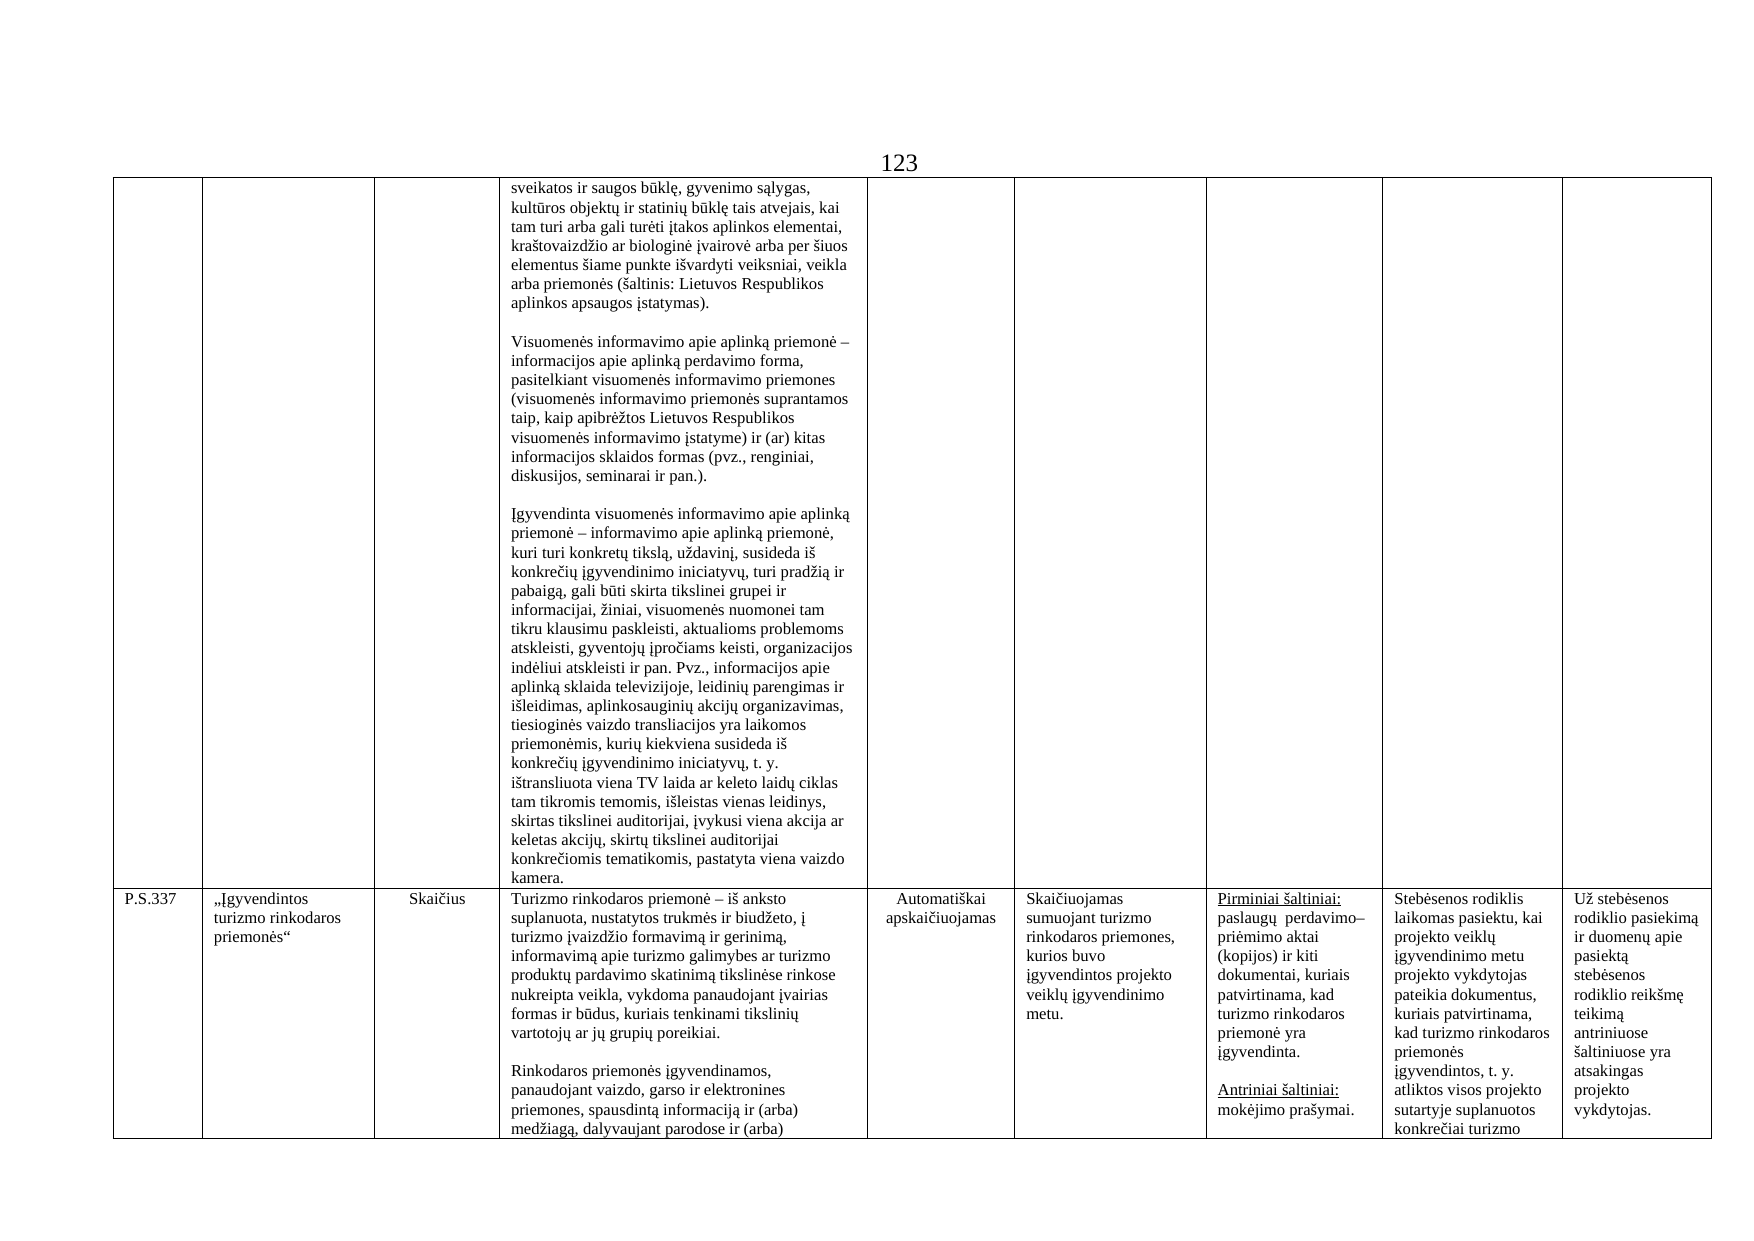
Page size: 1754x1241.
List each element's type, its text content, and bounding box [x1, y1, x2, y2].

table_cell Automatiškai apskaičiuojamas [868, 889, 1014, 1138]
table_cell Skaičiuojamas sumuojant turizmo rinkodaros priemones, kurios buvo įgyvendintos projekto veiklų įgyvendinimo metu. [1015, 889, 1206, 1138]
table_cell [203, 178, 374, 887]
table_cell [1383, 178, 1562, 887]
table_cell sveikatos ir saugos būklę, gyvenimo sąlygas, kultūros objektų ir statinių būklę tais atvejais, kai tam turi arba gali turėti įtakos aplinkos elementai, kraštovaizdžio ar biologinė įvairovė arba per šiuos elementus šiame punkte išvardyti veiksniai, veikla arba priemonės (šaltinis: Lietuvos Respublikos aplinkos apsaugos įstatymas). Visuomenės informavimo apie aplinką priemonė – informacijos apie aplinką perdavimo forma, pasitelkiant visuomenės informavimo priemones (visuomenės informavimo priemonės suprantamos taip, kaip apibrėžtos Lietuvos Respublikos visuomenės informavimo įstatyme) ir (ar) kitas informacijos sklaidos formas (pvz., renginiai, diskusijos, seminarai ir pan.). Įgyvendinta visuomenės informavimo apie aplinką priemonė – informavimo apie aplinką priemonė, kuri turi konkretų tikslą, uždavinį, susideda iš konkrečių įgyvendinimo iniciatyvų, turi pradžią ir pabaigą, gali būti skirta tikslinei grupei ir informacijai, žiniai, visuomenės nuomonei tam tikru klausimu paskleisti, aktualioms problemoms atskleisti, gyventojų įpročiams keisti, organizacijos indėliui atskleisti ir pan. Pvz., informacijos apie aplinką sklaida televizijoje, leidinių parengimas ir išleidimas, aplinkosauginių akcijų organizavimas, tiesioginės vaizdo transliacijos yra laikomos priemonėmis, kurių kiekviena susideda iš konkrečių įgyvendinimo iniciatyvų, t. y. ištransliuota viena TV laida ar keleto laidų ciklas tam tikromis temomis, išleistas vienas leidinys, skirtas tikslinei auditorijai, įvykusi viena akcija ar keletas akcijų, skirtų tikslinei auditorijai konkrečiomis tematikomis, pastatyta viena vaizdo kamera. [500, 178, 867, 887]
table_cell [1015, 178, 1206, 887]
table_cell Stebėsenos rodiklis laikomas pasiektu, kai projekto veiklų įgyvendinimo metu projekto vykdytojas pateikia dokumentus, kuriais patvirtinama, kad turizmo rinkodaros priemonės įgyvendintos, t. y. atliktos visos projekto sutartyje suplanuotos konkrečiai turizmo [1383, 889, 1562, 1138]
table_cell [1563, 178, 1711, 887]
table_cell [1207, 178, 1382, 887]
table_cell Pirminiai šaltiniai: paslaugų perdavimo–priėmimo aktai (kopijos) ir kiti dokumentai, kuriais patvirtinama, kad turizmo rinkodaros priemonė yra įgyvendinta. Antriniai šaltiniai: mokėjimo prašymai. [1207, 889, 1382, 1138]
table_cell P.S.337 [114, 889, 202, 1138]
table_cell Skaičius [375, 889, 499, 1138]
table_cell [375, 178, 499, 887]
table_cell [114, 178, 202, 887]
table_cell [868, 178, 1014, 887]
table_cell Turizmo rinkodaros priemonė – iš anksto suplanuota, nustatytos trukmės ir biudžeto, į turizmo įvaizdžio formavimą ir gerinimą, informavimą apie turizmo galimybes ar turizmo produktų pardavimo skatinimą tikslinėse rinkose nukreipta veikla, vykdoma panaudojant įvairias formas ir būdus, kuriais tenkinami tikslinių vartotojų ar jų grupių poreikiai. Rinkodaros priemonės įgyvendinamos, panaudojant vaizdo, garso ir elektronines priemones, spausdintą informaciją ir (arba) medžiagą, dalyvaujant parodose ir (arba) [500, 889, 867, 1138]
table_cell Už stebėsenos rodiklio pasiekimą ir duomenų apie pasiektą stebėsenos rodiklio reikšmę teikimą antriniuose šaltiniuose yra atsakingas projekto vykdytojas. [1563, 889, 1711, 1138]
table_cell „Įgyvendintos turizmo rinkodaros priemonės“ [203, 889, 374, 1138]
